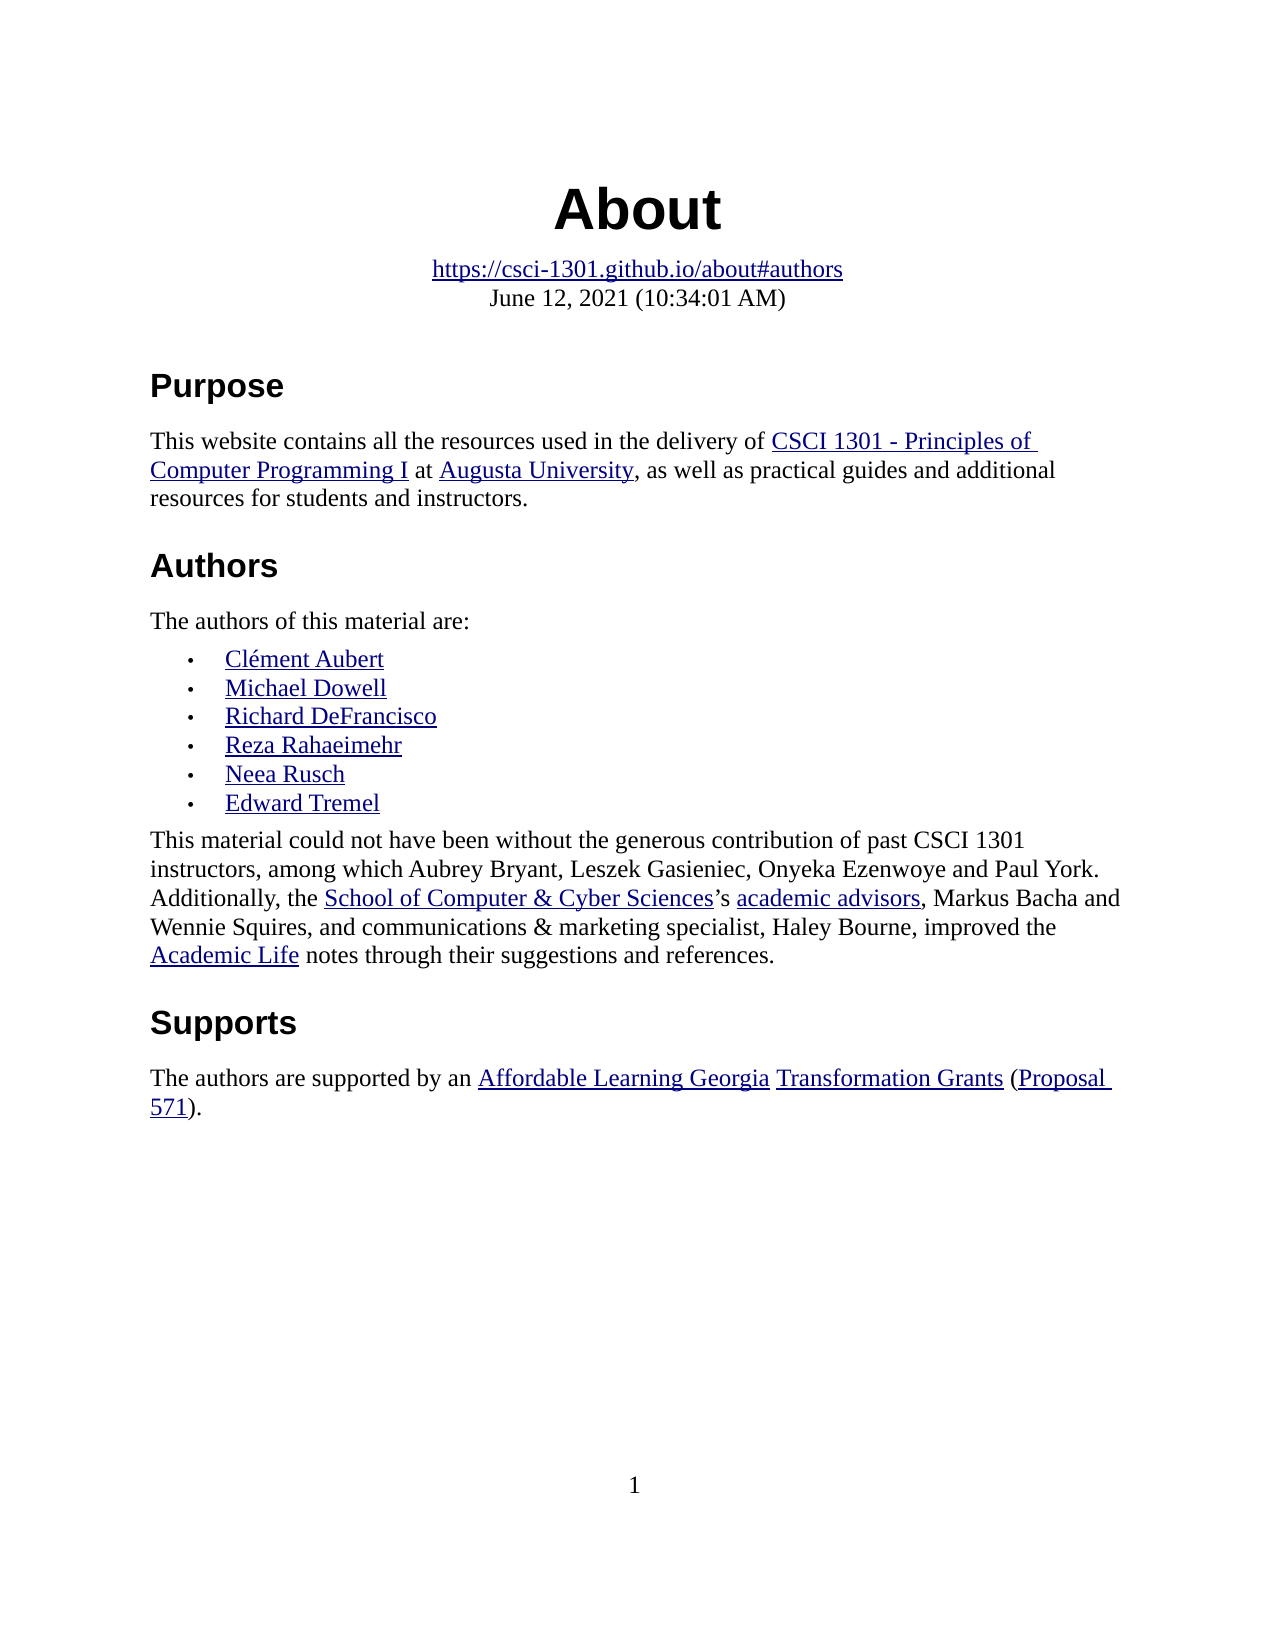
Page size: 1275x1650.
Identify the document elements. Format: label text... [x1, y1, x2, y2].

subtitle Authors [150, 546, 1125, 585]
text https://csci-1301.github.io/about#authors [150, 254, 1125, 283]
list Edward Tremel [187, 788, 1125, 816]
subtitle Purpose [150, 366, 1125, 404]
list Clément Aubert [187, 644, 1125, 673]
list Reza Rahaeimehr [187, 730, 1125, 759]
list Richard DeFrancisco [187, 701, 1125, 730]
title About [150, 175, 1125, 242]
text The authors are supported by an Affordable Learning Georgia Transformation Grants (Proposal 571). [150, 1063, 1125, 1121]
text June 12, 2021 (10:34:01 AM) [150, 283, 1125, 312]
list Michael Dowell [187, 673, 1125, 701]
subtitle Supports [150, 1003, 1125, 1042]
text This website contains all the resources used in the delivery of CSCI 1301 - Principles of Computer Programming I at Augusta University, as well as practical guides and additional resources for students and instructors. [150, 426, 1125, 512]
list Neea Rusch [187, 759, 1125, 788]
text This material could not have been without the generous contribution of past CSCI 1301 instructors, among which Aubrey Bryant, Leszek Gasieniec, Onyeka Ezenwoye and Paul York. Additionally, the School of Computer & Cyber Sciences’s academic advisors, Markus Bacha and Wennie Squires, and communications & marketing specialist, Haley Bourne, improved the Academic Life notes through their suggestions and references. [150, 825, 1125, 969]
text The authors of this material are: [150, 606, 1125, 635]
